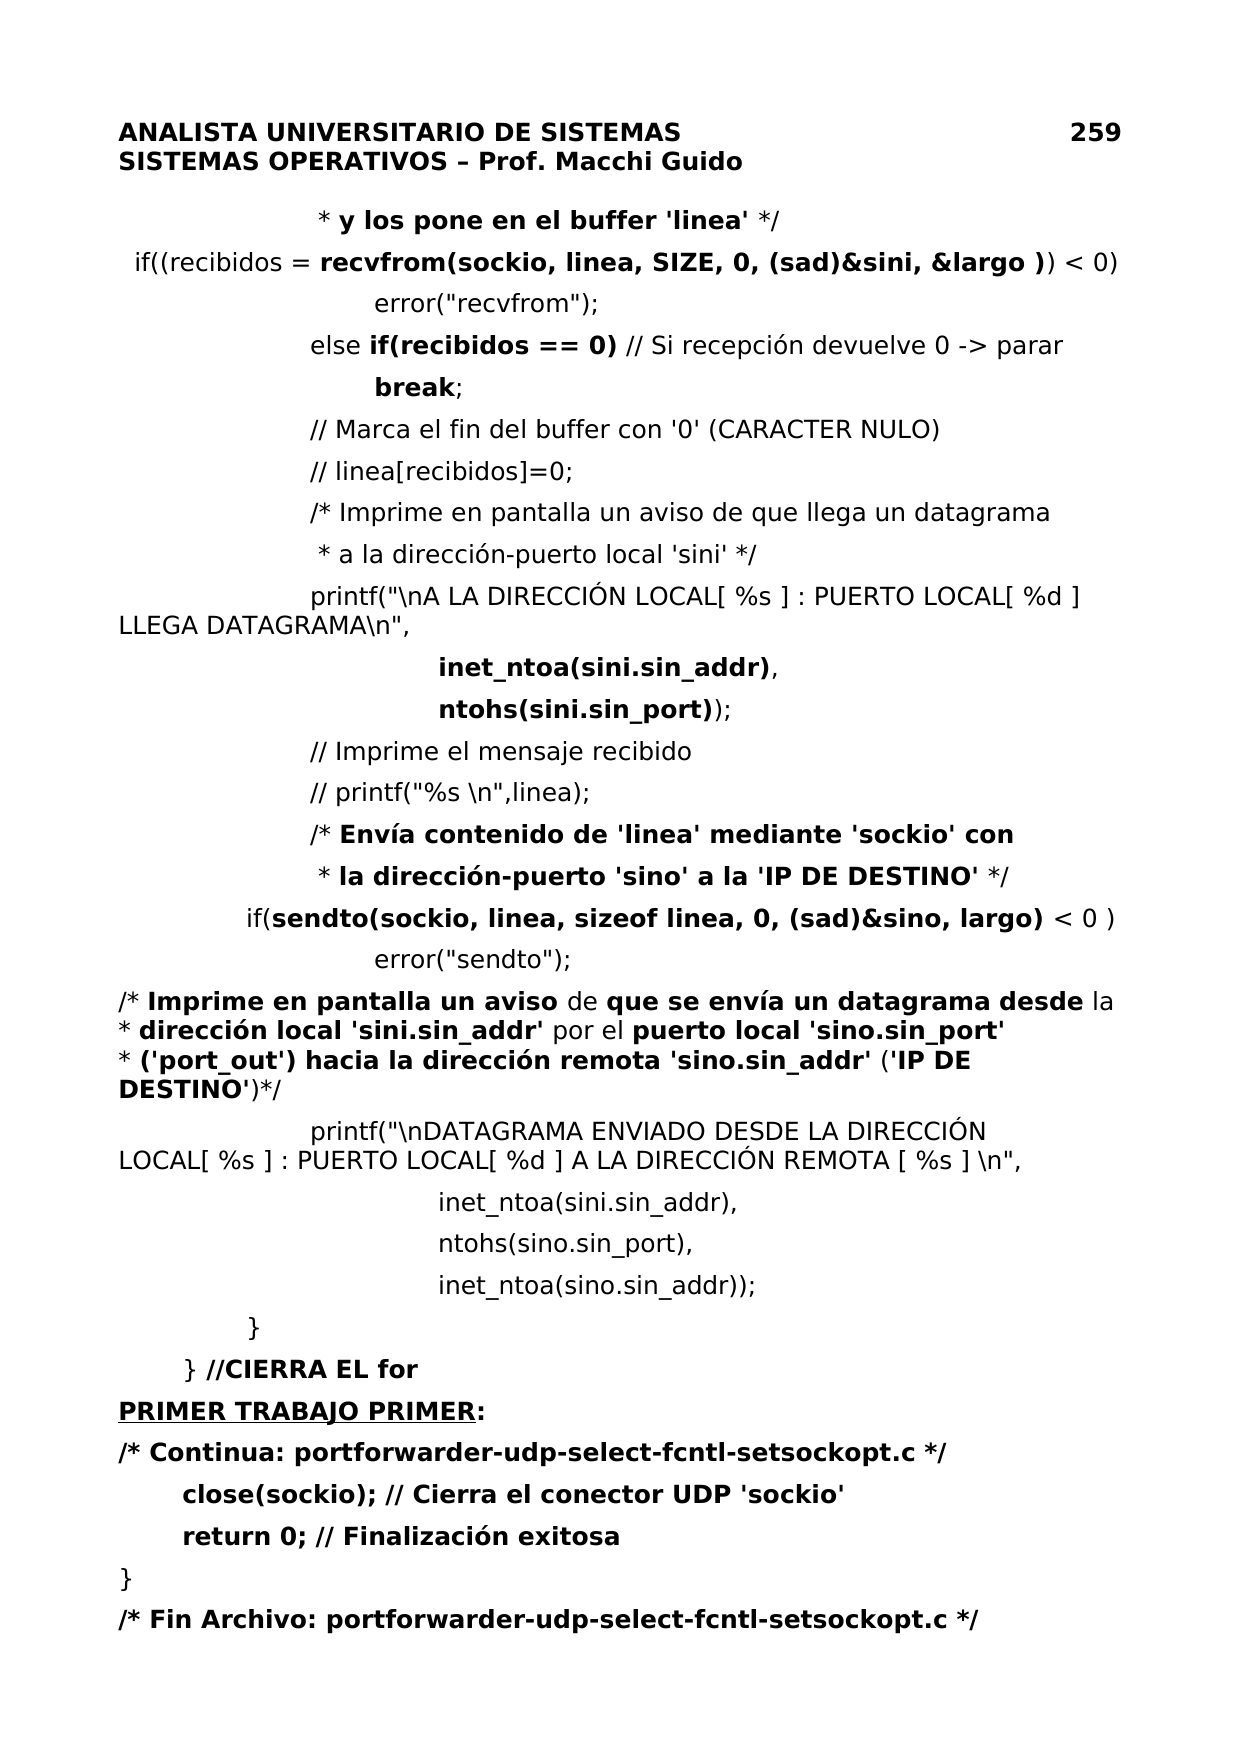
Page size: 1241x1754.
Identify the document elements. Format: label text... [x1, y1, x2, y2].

text inet_ntoa(sino.sin_addr)); [118, 1271, 1122, 1301]
text * a la dirección-puerto local 'sini' */ [118, 540, 1122, 569]
text // linea[recibidos]=0; [118, 457, 1122, 486]
text /* Fin Archivo: portforwarder-udp-select-fcntl-setsockopt.c */ [118, 1606, 1122, 1635]
text // Imprime el mensaje recibido [118, 737, 1122, 766]
text inet_ntoa(sini.sin_addr), [118, 1188, 1122, 1217]
text /* Imprime en pantalla un aviso de que se envía un datagrama desde la * dirección local 'sini.sin_addr' por el puerto local 'sino.sin_port' * ('port_out') hacia la dirección remota 'sino.sin_addr' ('IP DE DESTINO')*/ [118, 987, 1122, 1104]
text // printf("%s \n",linea); [118, 778, 1122, 808]
text return 0; // Finalización exitosa [118, 1522, 1122, 1551]
text /* Envía contenido de 'linea' mediante 'sockio' con [118, 820, 1122, 849]
text } [118, 1313, 1122, 1342]
text // Marca el fin del buffer con '0' (CARACTER NULO) [118, 415, 1122, 444]
text error("sendto"); [118, 946, 1122, 975]
text break; [118, 373, 1122, 402]
text /* Imprime en pantalla un aviso de que llega un datagrama [118, 498, 1122, 528]
text if((recibidos = recvfrom(sockio, linea, SIZE, 0, (sad)&sini, &largo )) < 0) [118, 248, 1122, 277]
text else if(recibidos == 0) // Si recepción devuelve 0 -> parar [118, 331, 1122, 361]
text PRIMER TRABAJO PRIMER: [118, 1397, 1122, 1426]
text inet_ntoa(sini.sin_addr), [118, 653, 1122, 682]
text } //CIERRA EL for [118, 1355, 1122, 1384]
text ntohs(sino.sin_port), [118, 1230, 1122, 1259]
text close(sockio); // Cierra el conector UDP 'sockio' [118, 1480, 1122, 1509]
text } [118, 1564, 1122, 1593]
text * la dirección-puerto 'sino' a la 'IP DE DESTINO' */ [118, 862, 1122, 891]
text if(sendto(sockio, linea, sizeof linea, 0, (sad)&sino, largo) < 0 ) [118, 904, 1122, 933]
text error("recvfrom"); [118, 290, 1122, 319]
text /* Continua: portforwarder-udp-select-fcntl-setsockopt.c */ [118, 1438, 1122, 1468]
text printf("\nDATAGRAMA ENVIADO DESDE LA DIRECCIÓN LOCAL[ %s ] : PUERTO LOCAL[ %d ] A LA DIRECCIÓN REMOTA [ %s ] \n", [118, 1117, 1122, 1175]
text * y los pone en el buffer 'linea' */ [118, 206, 1122, 235]
text ntohs(sini.sin_port)); [118, 695, 1122, 724]
text printf("\nA LA DIRECCIÓN LOCAL[ %s ] : PUERTO LOCAL[ %d ] LLEGA DATAGRAMA\n", [118, 582, 1122, 641]
